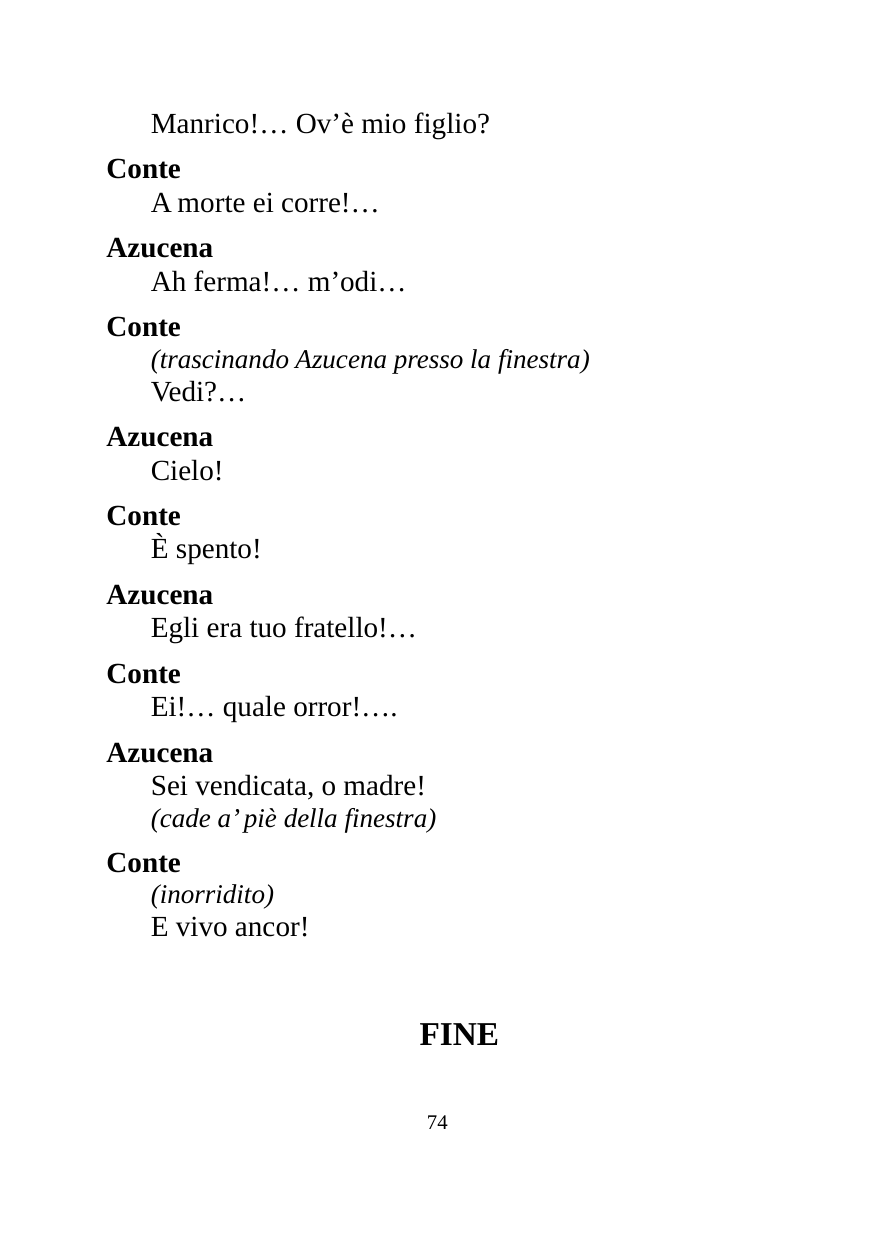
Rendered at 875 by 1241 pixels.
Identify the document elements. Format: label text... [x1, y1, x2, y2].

text Egli era tuo fratello!… [151, 611, 768, 644]
text È spento! [151, 532, 768, 565]
text Conte [106, 498, 768, 532]
text Sei vendicata, o madre! (cade a’ piè della finestra) [151, 768, 768, 833]
text FINE [151, 1014, 768, 1052]
text Manrico!… Ov’è mio figlio? [151, 106, 768, 140]
text Conte [106, 152, 768, 185]
text Conte [106, 656, 768, 689]
text Conte [106, 309, 768, 343]
text A morte ei corre!… [151, 185, 768, 219]
text Ah ferma!… m’odi… [151, 264, 768, 297]
text Azucena [106, 577, 768, 611]
text Azucena [106, 230, 768, 264]
text (inorridito) E vivo ancor! [151, 878, 768, 943]
text Ei!… quale orror!…. [151, 689, 768, 723]
text Azucena [106, 735, 768, 768]
text Cielo! [151, 453, 768, 486]
text Azucena [106, 419, 768, 453]
text (trascinando Azucena presso la finestra) Vedi?… [151, 343, 768, 407]
text Conte [106, 845, 768, 878]
